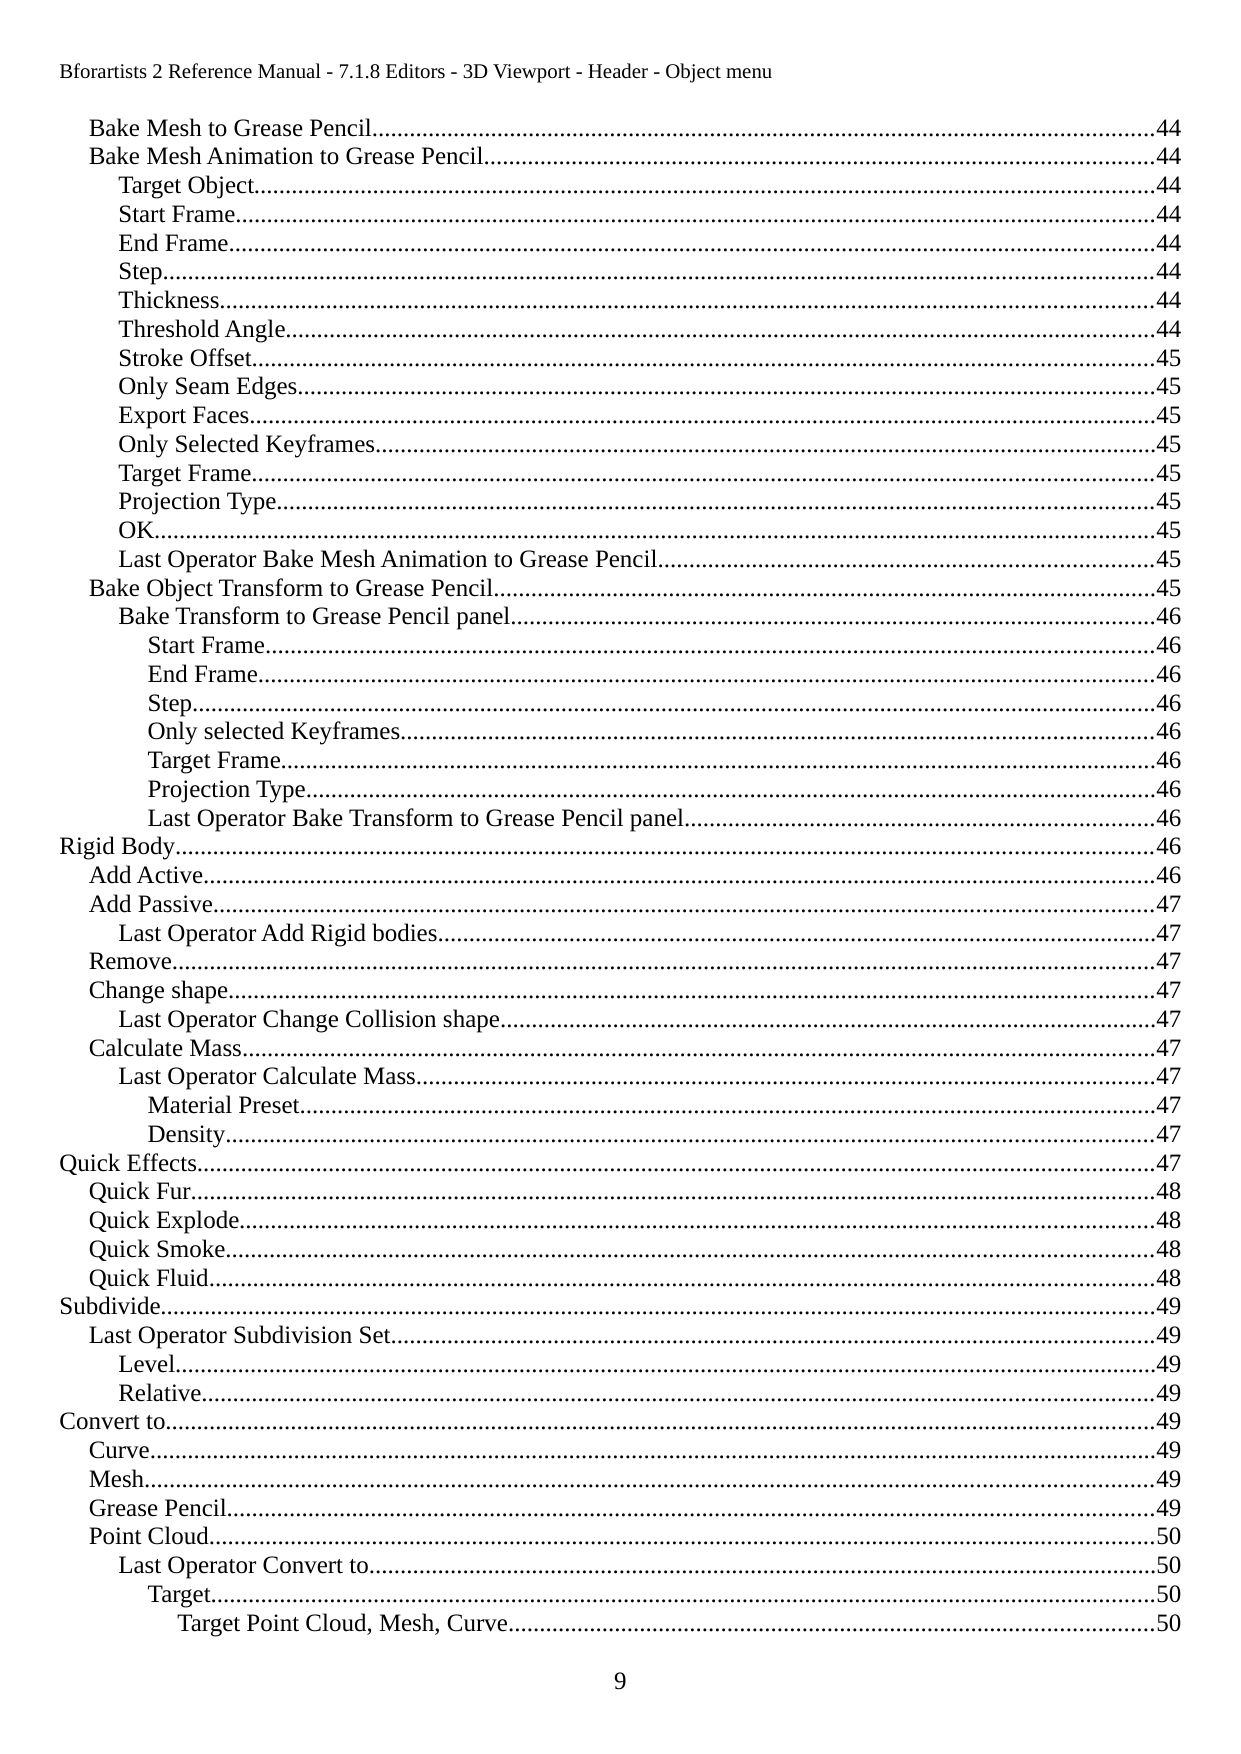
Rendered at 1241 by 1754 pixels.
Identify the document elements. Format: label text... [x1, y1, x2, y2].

text Density 47 [147, 1119, 1181, 1148]
text Start Frame 44 [118, 199, 1181, 228]
text Add Passive 47 [88, 889, 1181, 918]
text Stroke Offset 45 [118, 343, 1181, 371]
text Target Point Cloud, Mesh, Curve 50 [177, 1608, 1181, 1636]
text Subdivide 49 [59, 1291, 1181, 1320]
text Quick Explode 48 [88, 1205, 1181, 1234]
text Only Selected Keyframes 45 [118, 429, 1181, 458]
text Rigid Body 46 [59, 831, 1181, 860]
text Remove 47 [88, 946, 1181, 975]
text Target 50 [147, 1579, 1181, 1608]
text Thickness 44 [118, 285, 1181, 314]
text End Frame 44 [118, 228, 1181, 256]
text Projection Type 45 [118, 486, 1181, 515]
text Convert to 49 [59, 1406, 1181, 1435]
text Quick Effects 47 [59, 1148, 1181, 1176]
text Target Frame 45 [118, 458, 1181, 486]
text OK 45 [118, 515, 1181, 544]
text Last Operator Change Collision shape 47 [118, 1004, 1181, 1033]
text Add Active 46 [88, 860, 1181, 889]
text Level 49 [118, 1349, 1181, 1378]
text Point Cloud 50 [88, 1521, 1181, 1550]
text Threshold Angle 44 [118, 314, 1181, 343]
text Last Operator Bake Transform to Grease Pencil panel 46 [147, 803, 1181, 831]
text Bake Transform to Grease Pencil panel 46 [118, 601, 1181, 630]
text Calculate Mass 47 [88, 1033, 1181, 1061]
text Bake Mesh Animation to Grease Pencil 44 [88, 141, 1181, 170]
text Only selected Keyframes 46 [147, 716, 1181, 745]
text Bake Object Transform to Grease Pencil 45 [88, 573, 1181, 601]
text Only Seam Edges 45 [118, 371, 1181, 400]
text Export Faces 45 [118, 400, 1181, 429]
text Mesh 49 [88, 1464, 1181, 1493]
text Curve 49 [88, 1435, 1181, 1464]
text Grease Pencil 49 [88, 1493, 1181, 1521]
text Quick Fur 48 [88, 1176, 1181, 1205]
text Last Operator Bake Mesh Animation to Grease Pencil 45 [118, 544, 1181, 573]
text Last Operator Add Rigid bodies 47 [118, 918, 1181, 946]
text Quick Fluid 48 [88, 1263, 1181, 1291]
text Change shape 47 [88, 975, 1181, 1004]
text Last Operator Calculate Mass 47 [118, 1061, 1181, 1090]
text Start Frame 46 [147, 630, 1181, 659]
text Last Operator Convert to 50 [118, 1550, 1181, 1579]
text Target Object 44 [118, 170, 1181, 199]
text Material Preset 47 [147, 1090, 1181, 1119]
text Step 44 [118, 256, 1181, 285]
text End Frame 46 [147, 659, 1181, 688]
text Quick Smoke 48 [88, 1234, 1181, 1263]
text Projection Type 46 [147, 774, 1181, 803]
text Target Frame 46 [147, 745, 1181, 774]
text Step 46 [147, 688, 1181, 716]
text Last Operator Subdivision Set 49 [88, 1320, 1181, 1349]
text Relative 49 [118, 1378, 1181, 1406]
text Bake Mesh to Grease Pencil 44 [88, 113, 1181, 141]
